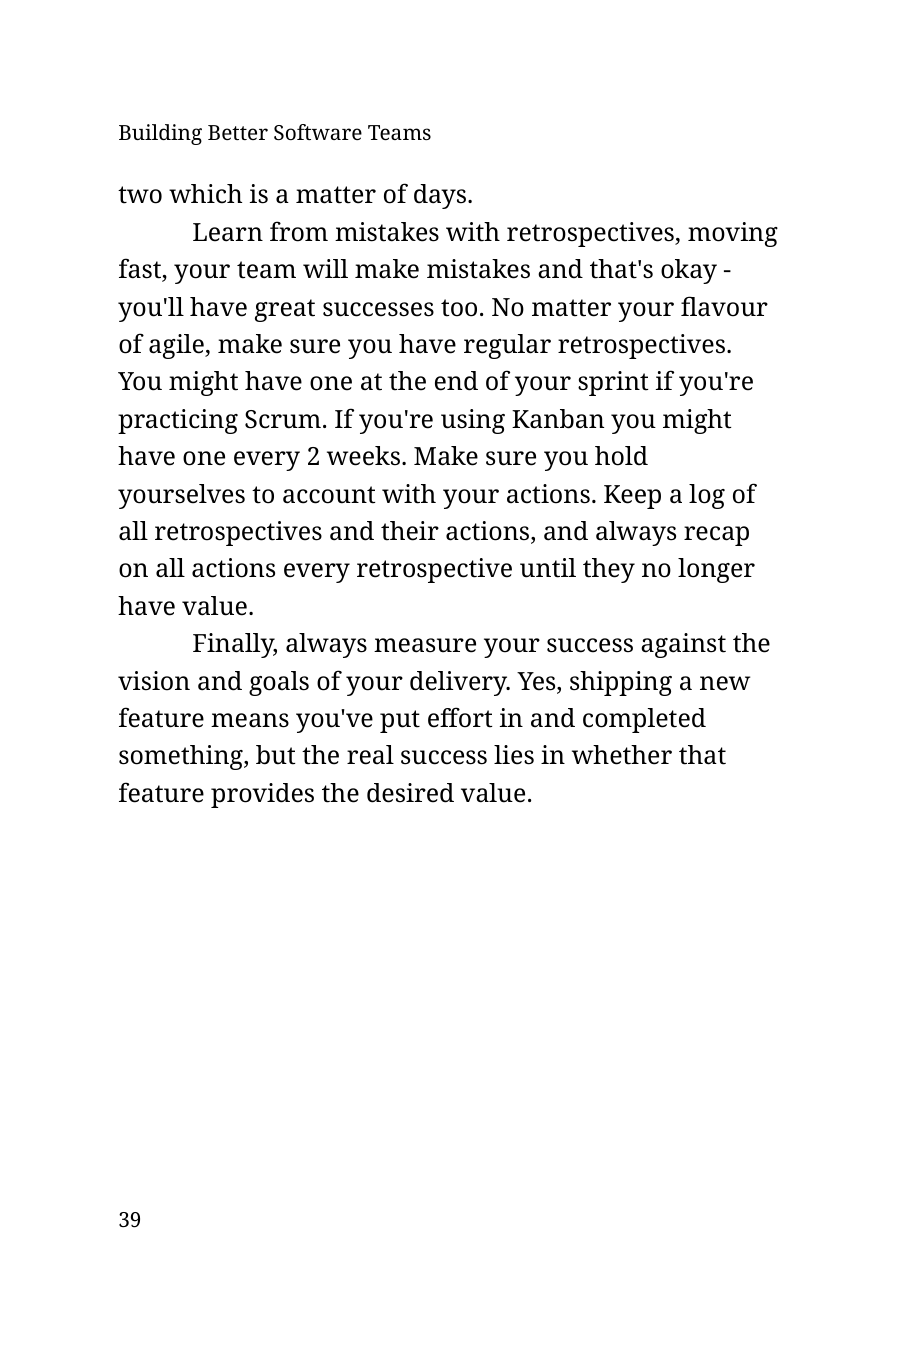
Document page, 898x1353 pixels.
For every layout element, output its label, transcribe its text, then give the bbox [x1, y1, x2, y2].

text Learn from mistakes with retrospectives, moving fast, your team will make mistakes and that's okay - you'll have great successes too. No matter your flavour of agile, make sure you have regular retrospectives. You might have one at the end of your sprint if you're practicing Scrum. If you're using Kanban you might have one every 2 weeks. Make sure you hold yourselves to account with your actions. Keep a log of all retrospectives and their actions, and always recap on all actions every retrospective until they no longer have value. [118, 214, 779, 622]
text Finally, always measure your success against the vision and goals of your delivery. Yes, shipping a new feature means you've put effort in and completed something, but the real success lies in whether that feature provides the desired value. [118, 626, 779, 809]
text two which is a matter of days. [118, 177, 779, 211]
